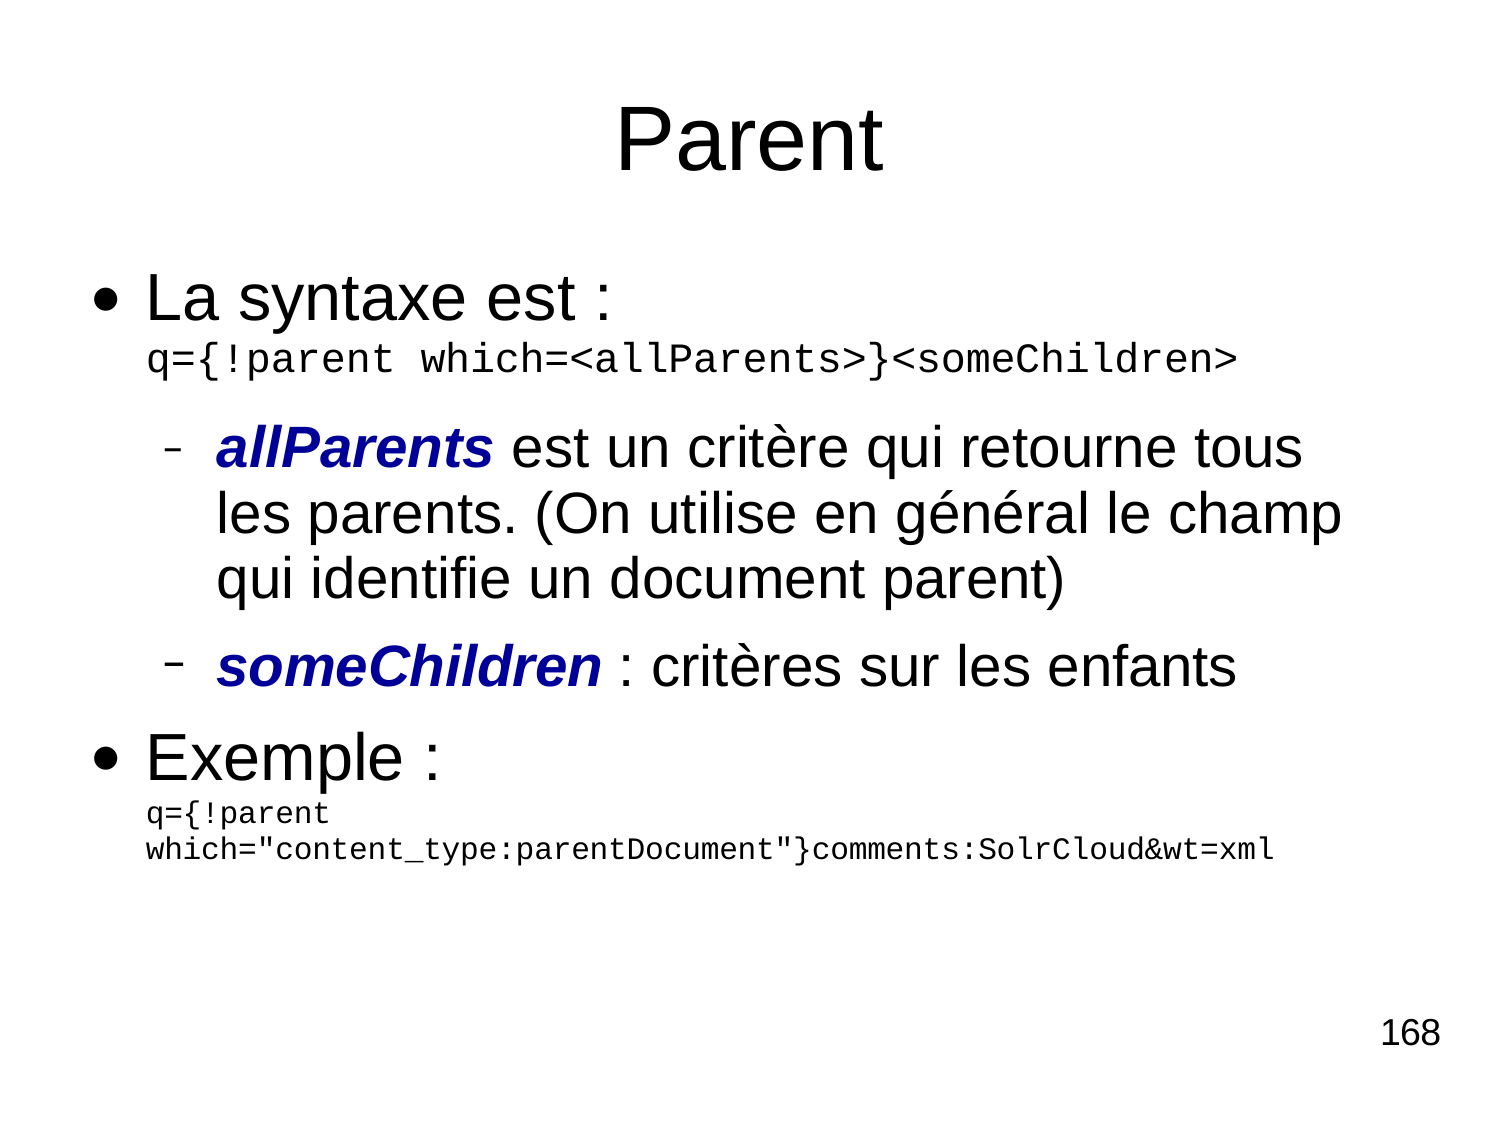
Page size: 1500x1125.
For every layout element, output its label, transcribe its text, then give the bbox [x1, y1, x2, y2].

text_box ● [90, 734, 119, 773]
title Parent [87, 26, 1413, 267]
text_box ● [90, 275, 119, 314]
text_box – allParents est un critère qui retourne tous les parents. (On utilise en général le champ qui identifie un document parent) someChildren : critères sur les enfants [161, 407, 1345, 698]
slide_number 168 [1373, 1009, 1451, 1125]
text_box Exemple : q={!parent which="content_type:parentDocument"}comments:SolrCloud&wt=xml [143, 713, 1292, 866]
text_box La syntaxe est : q={!parent which=<allParents>}<someChildren> [143, 254, 1249, 382]
